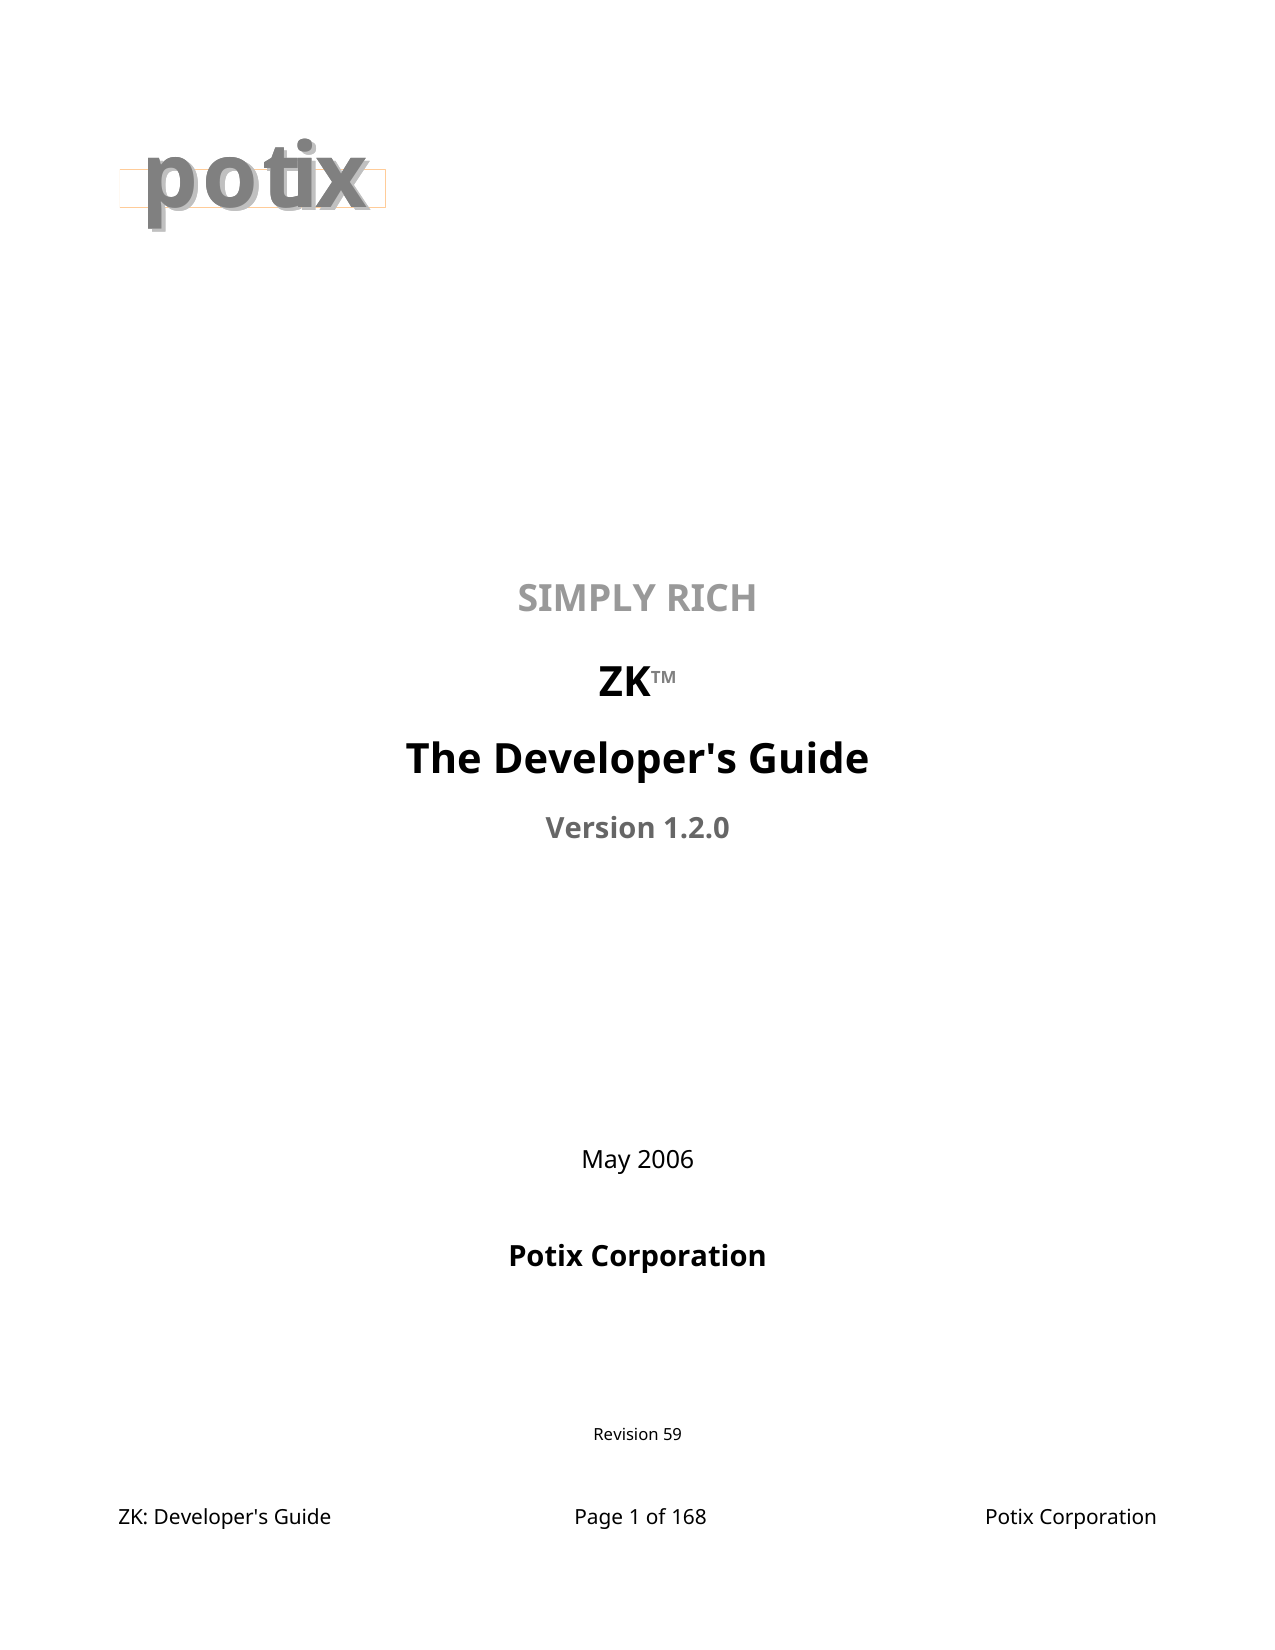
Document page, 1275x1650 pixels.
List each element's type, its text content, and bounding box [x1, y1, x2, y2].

text Potix Corporation [118, 1235, 1157, 1275]
text SIMPLY RICH [118, 571, 1157, 622]
text The Developer's Guide [118, 729, 1157, 786]
text Version 1.2.0 [118, 807, 1157, 847]
text Revision 59 [118, 1422, 1157, 1445]
text May 2006 [118, 1142, 1157, 1176]
text ZKTM [118, 652, 1157, 708]
